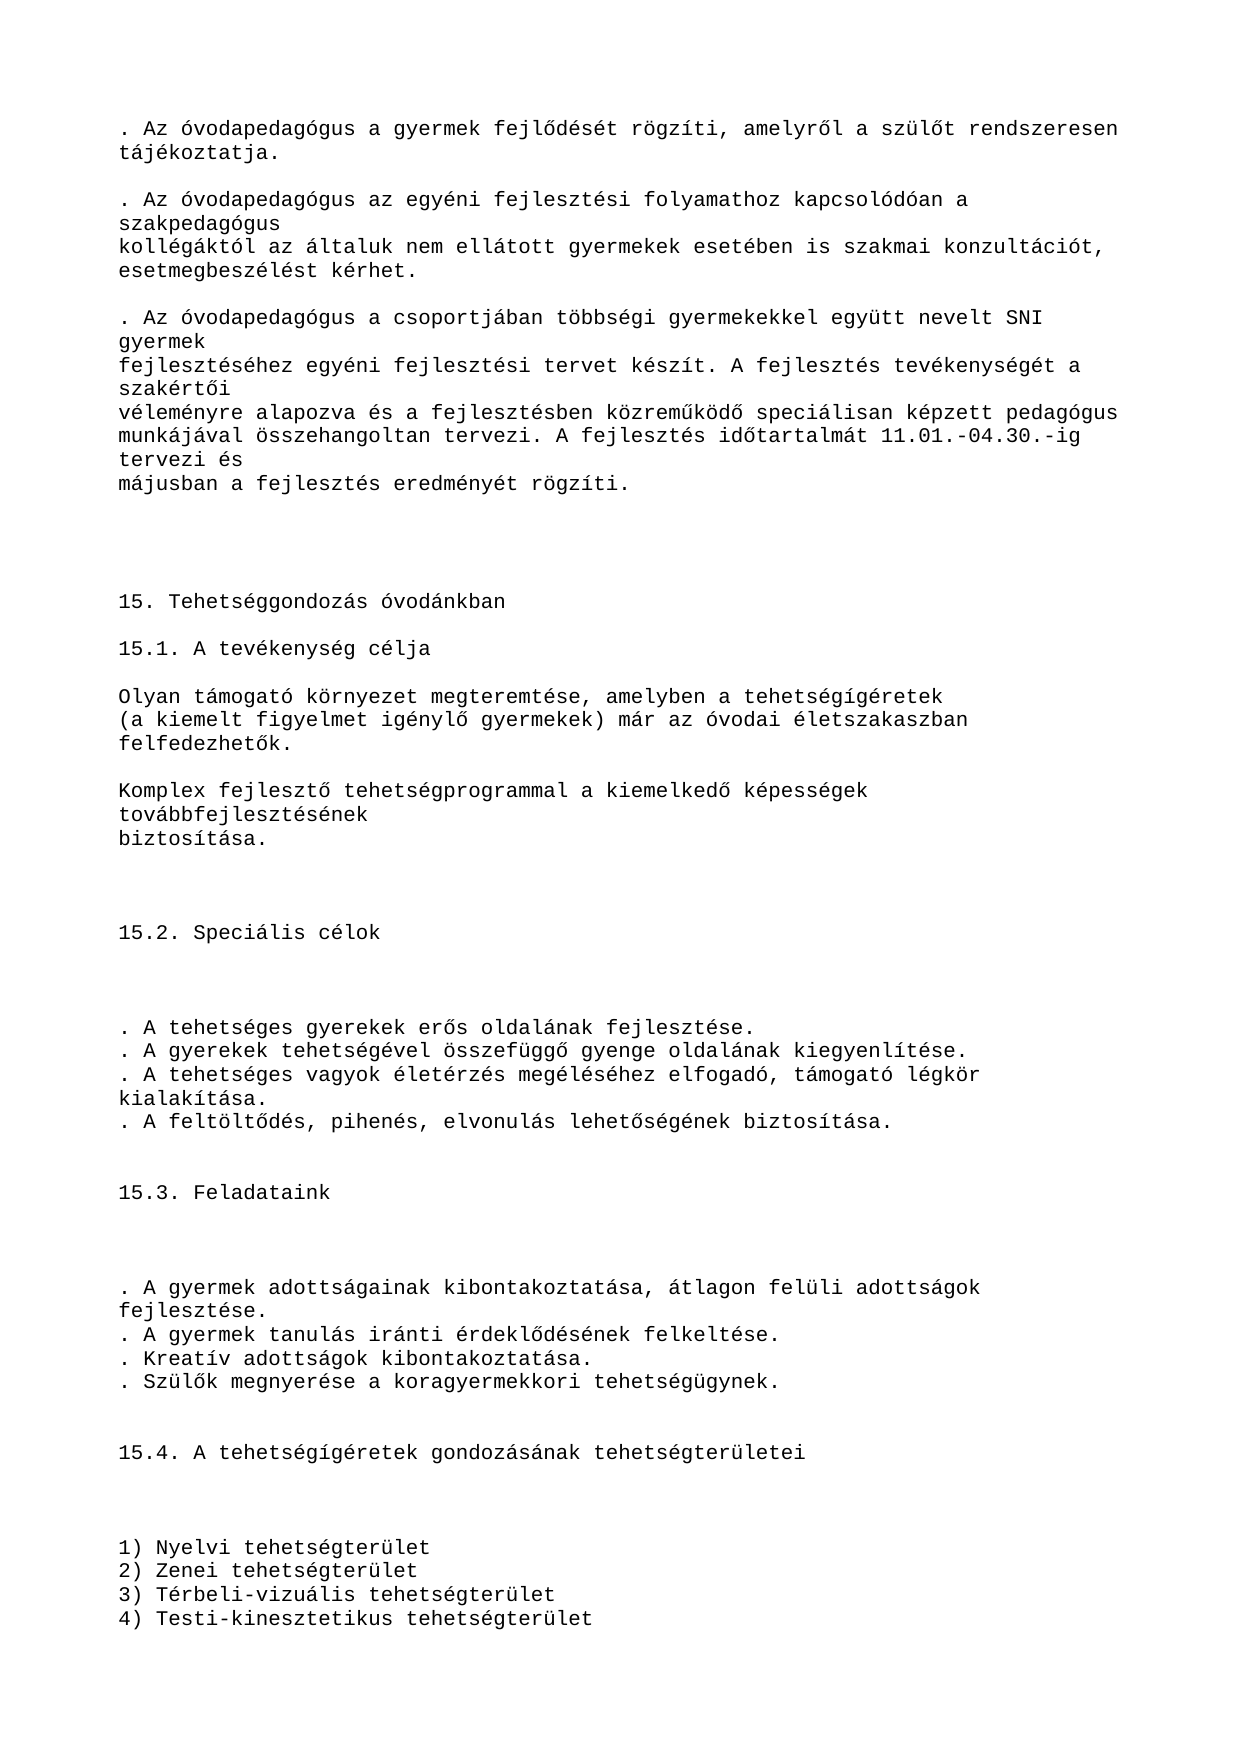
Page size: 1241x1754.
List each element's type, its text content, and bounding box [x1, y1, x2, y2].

text . A feltöltődés, pihenés, elvonulás lehetőségének biztosítása. [118, 1111, 1122, 1135]
text . A tehetséges gyerekek erős oldalának fejlesztése. [118, 1017, 1122, 1040]
text 2) Zenei tehetségterület [118, 1561, 1122, 1584]
text 15.3. Feladataink [118, 1182, 1122, 1206]
text (a kiemelt figyelmet igénylő gyermekek) már az óvodai életszakaszban felfedezhetők. [118, 709, 1122, 757]
text . Kreatív adottságok kibontakoztatása. [118, 1348, 1122, 1371]
text Olyan támogató környezet megteremtése, amelyben a tehetségígéretek [118, 686, 1122, 709]
text 3) Térbeli-vizuális tehetségterület [118, 1584, 1122, 1608]
text kollégáktól az általuk nem ellátott gyermekek esetében is szakmai konzultációt, [118, 236, 1122, 260]
text . A gyermek tanulás iránti érdeklődésének felkeltése. [118, 1324, 1122, 1348]
text . Szülők megnyerése a koragyermekkori tehetségügynek. [118, 1371, 1122, 1395]
text biztosítása. [118, 827, 1122, 851]
text 4) Testi-kinesztetikus tehetségterület [118, 1608, 1122, 1631]
text 15. Tehetséggondozás óvodánkban [118, 591, 1122, 615]
text májusban a fejlesztés eredményét rögzíti. [118, 473, 1122, 496]
text munkájával összehangoltan tervezi. A fejlesztés időtartalmát 11.01.-04.30.-ig tervezi és [118, 426, 1122, 473]
text 15.2. Speciális célok [118, 922, 1122, 946]
text . Az óvodapedagógus a gyermek fejlődését rögzíti, amelyről a szülőt rendszeresen [118, 118, 1122, 142]
text esetmegbeszélést kérhet. [118, 260, 1122, 284]
text . A tehetséges vagyok életérzés megéléséhez elfogadó, támogató légkör kialakítása. [118, 1064, 1122, 1111]
text Komplex fejlesztő tehetségprogrammal a kiemelkedő képességek továbbfejlesztésének [118, 780, 1122, 827]
text véleményre alapozva és a fejlesztésben közreműködő speciálisan képzett pedagógus [118, 402, 1122, 426]
text . A gyermek adottságainak kibontakoztatása, átlagon felüli adottságok fejlesztése. [118, 1277, 1122, 1324]
text 1) Nyelvi tehetségterület [118, 1537, 1122, 1561]
text tájékoztatja. [118, 142, 1122, 165]
text . Az óvodapedagógus az egyéni fejlesztési folyamathoz kapcsolódóan a szakpedagógus [118, 189, 1122, 236]
text fejlesztéséhez egyéni fejlesztési tervet készít. A fejlesztés tevékenységét a szakértői [118, 354, 1122, 402]
text . A gyerekek tehetségével összefüggő gyenge oldalának kiegyenlítése. [118, 1040, 1122, 1064]
text 15.4. A tehetségígéretek gondozásának tehetségterületei [118, 1442, 1122, 1466]
text 15.1. A tevékenység célja [118, 638, 1122, 662]
text . Az óvodapedagógus a csoportjában többségi gyermekekkel együtt nevelt SNI gyermek [118, 307, 1122, 354]
